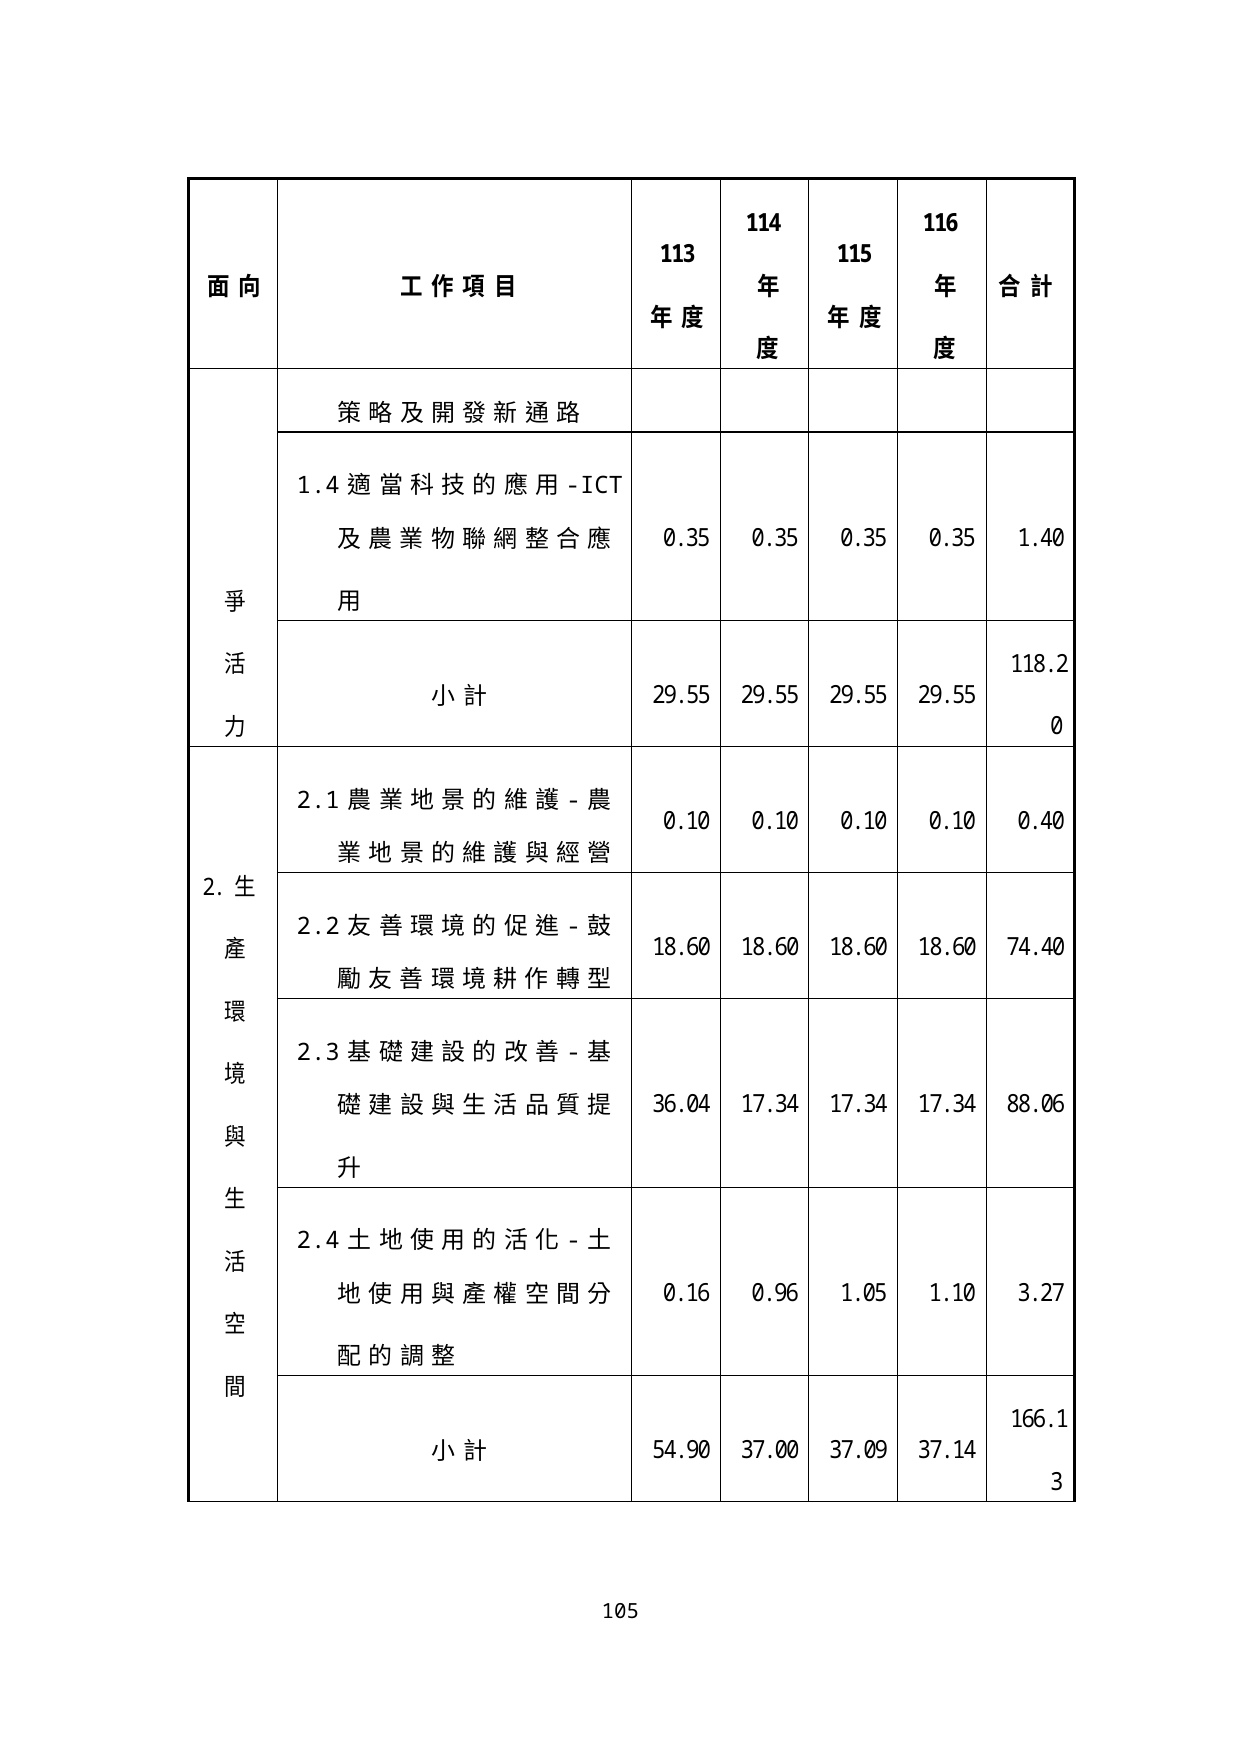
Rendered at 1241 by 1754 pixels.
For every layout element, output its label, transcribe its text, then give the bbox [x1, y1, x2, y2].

table_cell 0.35 [632, 433, 720, 620]
table_cell 0.96 [721, 1188, 808, 1375]
table_cell 小計 [278, 621, 631, 746]
table_cell 0.10 [632, 747, 720, 872]
table_cell [987, 369, 1073, 431]
table_cell 2.2友善環境的促進-鼓勵友善環境耕作轉型 [278, 873, 631, 998]
table_cell 18.60 [809, 873, 897, 998]
table_cell 2.4土地使用的活化-土地使用與產權空間分配的調整 [278, 1188, 631, 1375]
table_cell 0.10 [809, 747, 897, 872]
table_cell 36.04 [632, 999, 720, 1187]
table_header 115年度 [809, 180, 897, 368]
table_cell [721, 369, 808, 431]
table_cell 88.06 [987, 999, 1073, 1187]
table_cell 策略及開發新通路 [278, 369, 631, 431]
table_cell 2.1農業地景的維護-農業地景的維護與經營 [278, 747, 631, 872]
table_cell 29.55 [898, 621, 986, 746]
table_cell [898, 369, 986, 431]
table_cell 18.60 [898, 873, 986, 998]
table_cell 爭活力 [190, 369, 277, 746]
table_cell 17.34 [721, 999, 808, 1187]
table_header 114年度 [721, 180, 808, 368]
table_header 116年度 [898, 180, 986, 368]
table_header 面向 [190, 180, 277, 368]
table_cell 1.10 [898, 1188, 986, 1375]
table_cell 29.55 [632, 621, 720, 746]
table_cell 0.10 [898, 747, 986, 872]
table_cell 0.10 [721, 747, 808, 872]
table_cell 2.生產環境與生活空間 [190, 747, 277, 1501]
table_cell 17.34 [809, 999, 897, 1187]
table_cell 54.90 [632, 1376, 720, 1501]
table_cell 1.4適當科技的應用-ICT 及農業物聯網整合應用 [278, 433, 631, 620]
table_cell 0.35 [721, 433, 808, 620]
table_cell 29.55 [721, 621, 808, 746]
table_cell [809, 369, 897, 431]
table_cell 118.20 [987, 621, 1073, 746]
table_cell 18.60 [632, 873, 720, 998]
table_cell 1.40 [987, 433, 1073, 620]
table_cell 0.35 [809, 433, 897, 620]
table_cell 74.40 [987, 873, 1073, 998]
table_cell 18.60 [721, 873, 808, 998]
table_cell 3.27 [987, 1188, 1073, 1375]
table_cell 0.40 [987, 747, 1073, 872]
table_cell 37.14 [898, 1376, 986, 1501]
table_cell 2.3基礎建設的改善-基礎建設與生活品質提升 [278, 999, 631, 1187]
table_cell 17.34 [898, 999, 986, 1187]
table_header 113年度 [632, 180, 720, 368]
table_cell 0.16 [632, 1188, 720, 1375]
table_header 合計 [987, 180, 1073, 368]
table_cell 37.00 [721, 1376, 808, 1501]
table_cell 29.55 [809, 621, 897, 746]
table_header 工作項目 [278, 180, 631, 368]
table_cell 0.35 [898, 433, 986, 620]
table_cell 37.09 [809, 1376, 897, 1501]
table_cell [632, 369, 720, 431]
table_cell 1.05 [809, 1188, 897, 1375]
table_cell 166.13 [987, 1376, 1073, 1501]
table_cell 小計 [278, 1376, 631, 1501]
